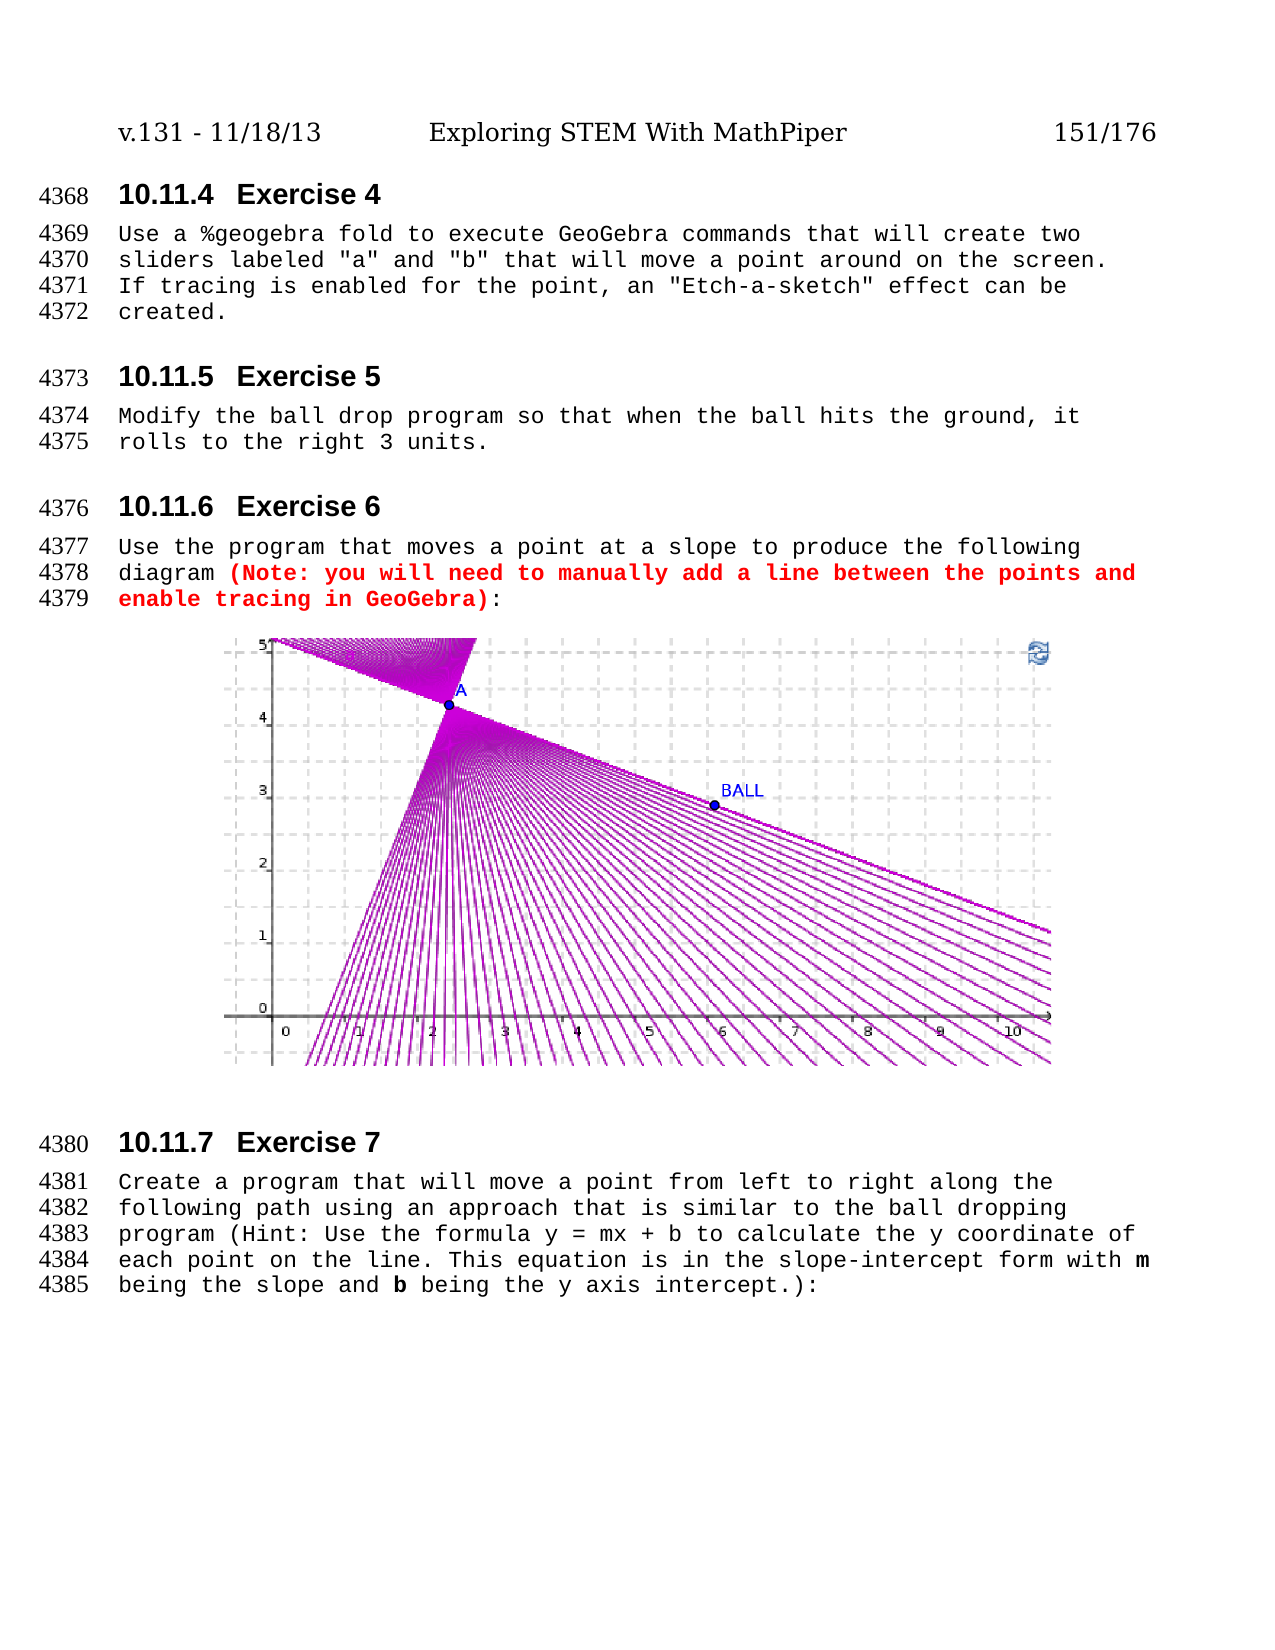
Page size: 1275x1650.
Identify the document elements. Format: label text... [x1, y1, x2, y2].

text Use the program that moves a point at a slope to produce the following diagram (Note: you will need to manually add a line between the points and enable tracing in GeoGebra): [118, 535, 1157, 613]
subtitle Exercise 6 [118, 489, 1157, 523]
subtitle Exercise 4 [118, 177, 1157, 210]
text Modify the ball drop program so that when the ball hits the ground, it rolls to the right 3 units. [118, 404, 1157, 456]
subtitle Exercise 5 [118, 359, 1157, 393]
subtitle Exercise 7 [118, 1124, 1157, 1158]
text Create a program that will move a point from left to right along the following path using an approach that is similar to the ball dropping program (Hint: Use the formula y = mx + b to calculate the y coordinate of each point on the line. This equation is in the slope-intercept form with m being the slope and b being the y axis intercept.): [118, 1170, 1157, 1300]
picture [224, 638, 1052, 1066]
text Use a %geogebra fold to execute GeoGebra commands that will create two sliders labeled "a" and "b" that will move a point around on the screen. If tracing is enabled for the point, an "Etch-a-sketch" effect can be created. [118, 222, 1157, 326]
